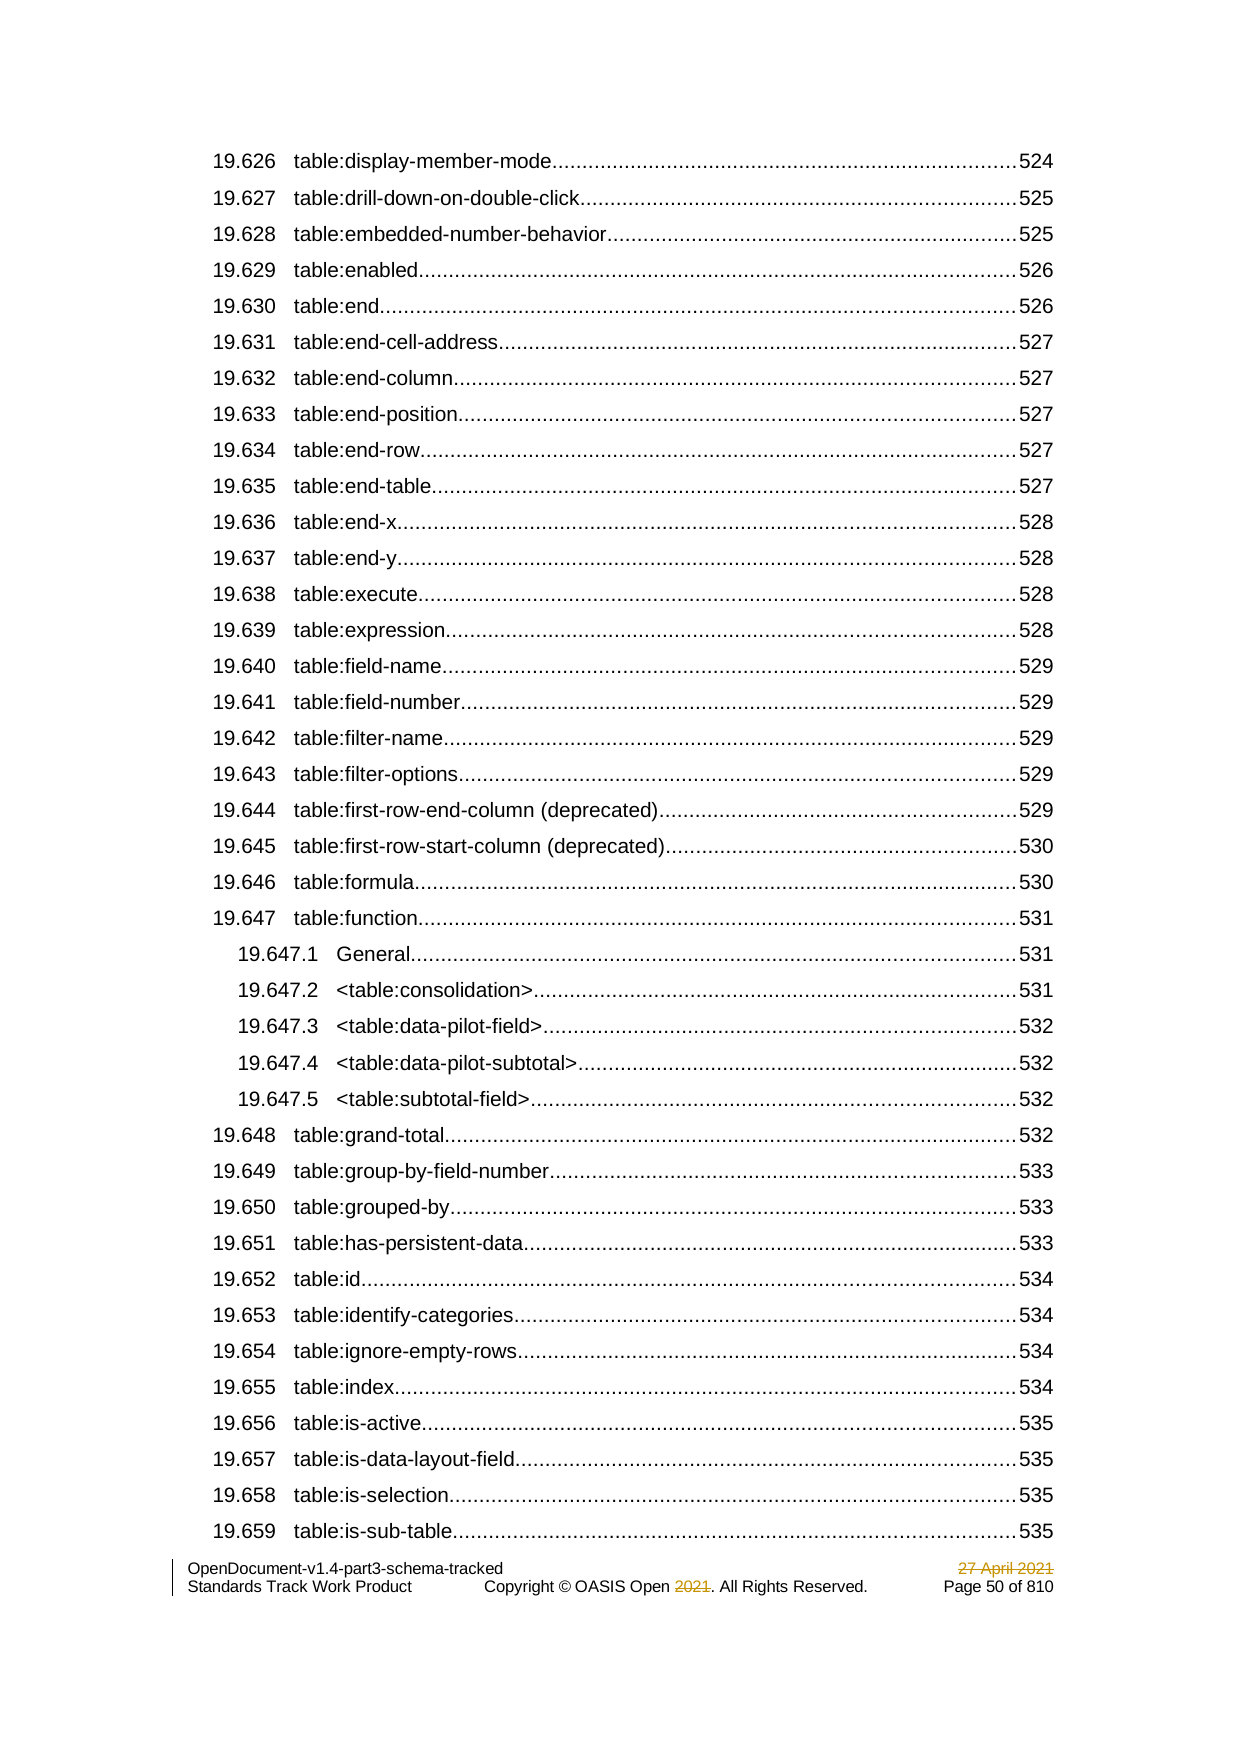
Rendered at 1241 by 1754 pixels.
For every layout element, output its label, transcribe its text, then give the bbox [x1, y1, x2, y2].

text 19.647 table:function 531 [212, 907, 1053, 930]
text 19.635 table:end-table 527 [212, 474, 1053, 498]
text 19.650 table:grouped-by 533 [212, 1195, 1053, 1219]
text 19.636 table:end-x 528 [212, 510, 1053, 534]
text 19.647.3 <table:data-pilot-field> 532 [237, 1015, 1053, 1038]
text 19.627 table:drill-down-on-double-click 525 [212, 186, 1053, 209]
text 19.633 table:end-position 527 [212, 402, 1053, 426]
text 19.653 table:identify-categories 534 [212, 1303, 1053, 1327]
text 19.654 table:ignore-empty-rows 534 [212, 1339, 1053, 1363]
text 19.647.4 <table:data-pilot-subtotal> 532 [237, 1051, 1053, 1074]
text 19.643 table:filter-options 529 [212, 763, 1053, 786]
text 19.659 table:is-sub-table 535 [212, 1519, 1053, 1543]
text 19.652 table:id 534 [212, 1267, 1053, 1291]
text 19.656 table:is-active 535 [212, 1411, 1053, 1435]
text 19.649 table:group-by-field-number 533 [212, 1159, 1053, 1183]
text 19.642 table:filter-name 529 [212, 727, 1053, 750]
text 19.648 table:grand-total 532 [212, 1123, 1053, 1147]
text 19.629 table:enabled 526 [212, 258, 1053, 282]
text 19.628 table:embedded-number-behavior 525 [212, 222, 1053, 246]
text 19.655 table:index 534 [212, 1375, 1053, 1399]
text 19.626 table:display-member-mode 524 [212, 150, 1053, 173]
text 19.640 table:field-name 529 [212, 654, 1053, 678]
text 19.641 table:field-number 529 [212, 691, 1053, 714]
text 19.647.1 General 531 [237, 943, 1053, 966]
text 19.644 table:first-row-end-column (deprecated) 529 [212, 799, 1053, 822]
text 19.637 table:end-y 528 [212, 546, 1053, 570]
text 19.651 table:has-persistent-data 533 [212, 1231, 1053, 1255]
text 19.645 table:first-row-start-column (deprecated) 530 [212, 835, 1053, 858]
text 19.647.2 <table:consolidation> 531 [237, 979, 1053, 1002]
text 19.638 table:execute 528 [212, 582, 1053, 606]
text 19.658 table:is-selection 535 [212, 1483, 1053, 1507]
text 19.634 table:end-row 527 [212, 438, 1053, 462]
text 19.646 table:formula 530 [212, 871, 1053, 894]
text 19.639 table:expression 528 [212, 618, 1053, 642]
text 19.632 table:end-column 527 [212, 366, 1053, 390]
text 19.657 table:is-data-layout-field 535 [212, 1447, 1053, 1471]
text 19.630 table:end 526 [212, 294, 1053, 318]
text 19.647.5 <table:subtotal-field> 532 [237, 1087, 1053, 1111]
text 19.631 table:end-cell-address 527 [212, 330, 1053, 354]
